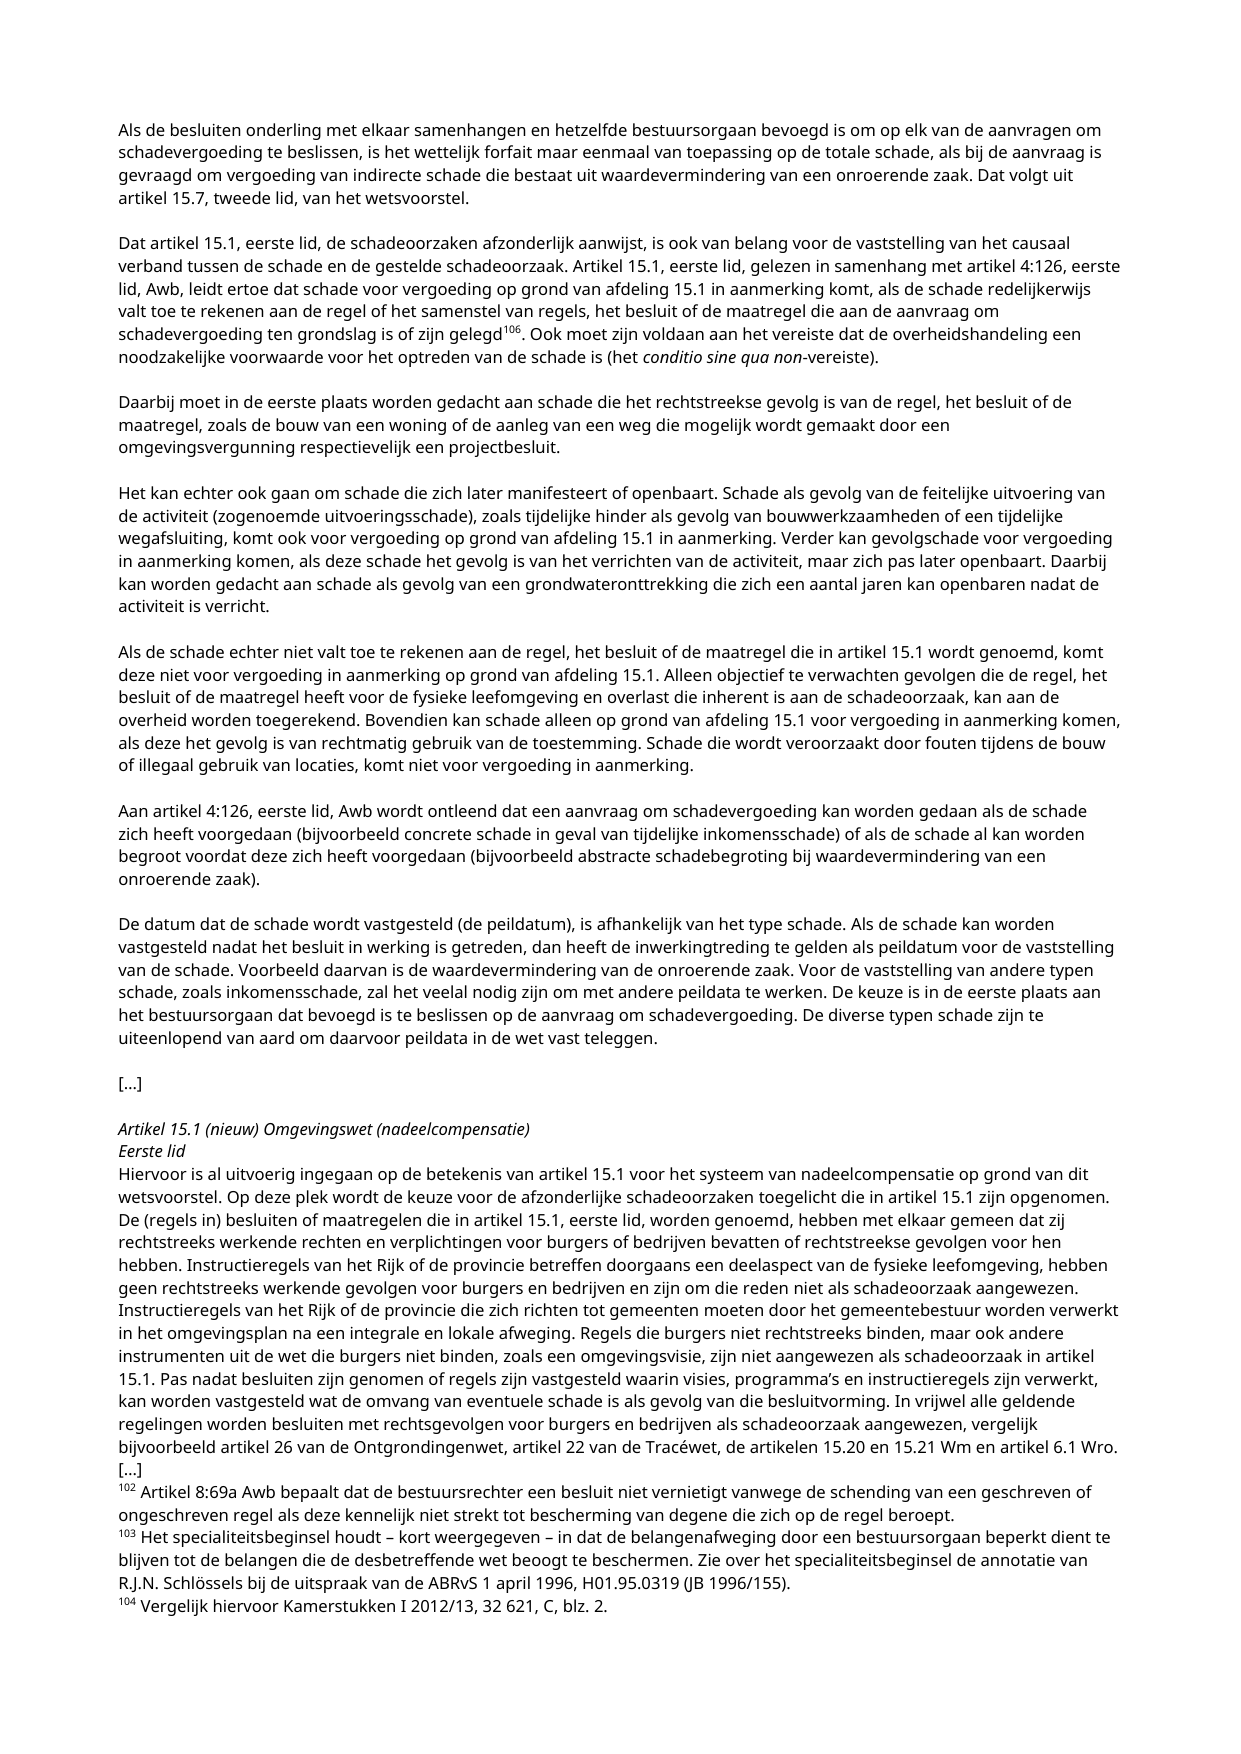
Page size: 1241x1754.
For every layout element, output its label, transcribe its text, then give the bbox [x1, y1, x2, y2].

text 103 Het specialiteitsbeginsel houdt – kort weergegeven – in dat de belangenafweging door een bestuursorgaan beperkt dient te blijven tot de belangen die de desbetreffende wet beoogt te beschermen. Zie over het specialiteitsbeginsel de annotatie van R.J.N. Schlössels bij de uitspraak van de ABRvS 1 april 1996, H01.95.0319 (JB 1996/155). [118, 1526, 1122, 1594]
text Het kan echter ook gaan om schade die zich later manifesteert of openbaart. Schade als gevolg van de feitelijke uitvoering van de activiteit (zogenoemde uitvoeringsschade), zoals tijdelijke hinder als gevolg van bouwwerkzaamheden of een tijdelijke wegafsluiting, komt ook voor vergoeding op grond van afdeling 15.1 in aanmerking. Verder kan gevolgschade voor vergoeding in aanmerking komen, als deze schade het gevolg is van het verrichten van de activiteit, maar zich pas later openbaart. Daarbij kan worden gedacht aan schade als gevolg van een grondwateronttrekking die zich een aantal jaren kan openbaren nadat de activiteit is verricht. [118, 481, 1122, 618]
text Hiervoor is al uitvoerig ingegaan op de betekenis van artikel 15.1 voor het systeem van nadeelcompensatie op grond van dit wetsvoorstel. Op deze plek wordt de keuze voor de afzonderlijke schadeoorzaken toegelicht die in artikel 15.1 zijn opgenomen. De (regels in) besluiten of maatregelen die in artikel 15.1, eerste lid, worden genoemd, hebben met elkaar gemeen dat zij rechtstreeks werkende rechten en verplichtingen voor burgers of bedrijven bevatten of rechtstreekse gevolgen voor hen hebben. Instructieregels van het Rijk of de provincie betreffen doorgaans een deelaspect van de fysieke leefomgeving, hebben geen rechtstreeks werkende gevolgen voor burgers en bedrijven en zijn om die reden niet als schadeoorzaak aangewezen. Instructieregels van het Rijk of de provincie die zich richten tot gemeenten moeten door het gemeentebestuur worden verwerkt in het omgevingsplan na een integrale en lokale afweging. Regels die burgers niet rechtstreeks binden, maar ook andere instrumenten uit de wet die burgers niet binden, zoals een omgevingsvisie, zijn niet aangewezen als schadeoorzaak in artikel 15.1. Pas nadat besluiten zijn genomen of regels zijn vastgesteld waarin visies, programma’s en instructieregels zijn verwerkt, kan worden vastgesteld wat de omvang van eventuele schade is als gevolg van die besluitvorming. In vrijwel alle geldende regelingen worden besluiten met rechtsgevolgen voor burgers en bedrijven als schadeoorzaak aangewezen, vergelijk bijvoorbeeld artikel 26 van de Ontgrondingenwet, artikel 22 van de Tracéwet, de artikelen 15.20 en 15.21 Wm en artikel 6.1 Wro. [118, 1163, 1122, 1458]
text Eerste lid [118, 1140, 1122, 1163]
text Artikel 15.1 (nieuw) Omgevingswet (nadeelcompensatie) [118, 1117, 1122, 1140]
text […] [118, 1072, 1122, 1094]
text Daarbij moet in de eerste plaats worden gedacht aan schade die het rechtstreekse gevolg is van de regel, het besluit of de maatregel, zoals de bouw van een woning of de aanleg van een weg die mogelijk wordt gemaakt door een omgevingsvergunning respectievelijk een projectbesluit. [118, 391, 1122, 459]
text Aan artikel 4:126, eerste lid, Awb wordt ontleend dat een aanvraag om schadevergoeding kan worden gedaan als de schade zich heeft voorgedaan (bijvoorbeeld concrete schade in geval van tijdelijke inkomensschade) of als de schade al kan worden begroot voordat deze zich heeft voorgedaan (bijvoorbeeld abstracte schadebegroting bij waardevermindering van een onroerende zaak). [118, 799, 1122, 890]
text […] [118, 1458, 1122, 1481]
text 102 Artikel 8:69a Awb bepaalt dat de bestuursrechter een besluit niet vernietigt vanwege de schending van een geschreven of ongeschreven regel als deze kennelijk niet strekt tot bescherming van degene die zich op de regel beroept. [118, 1481, 1122, 1526]
text Als de schade echter niet valt toe te rekenen aan de regel, het besluit of de maatregel die in artikel 15.1 wordt genoemd, komt deze niet voor vergoeding in aanmerking op grond van afdeling 15.1. Alleen objectief te verwachten gevolgen die de regel, het besluit of de maatregel heeft voor de fysieke leefomgeving en overlast die inherent is aan de schadeoorzaak, kan aan de overheid worden toegerekend. Bovendien kan schade alleen op grond van afdeling 15.1 voor vergoeding in aanmerking komen, als deze het gevolg is van rechtmatig gebruik van de toestemming. Schade die wordt veroorzaakt door fouten tijdens de bouw of illegaal gebruik van locaties, komt niet voor vergoeding in aanmerking. [118, 640, 1122, 777]
text 104 Vergelijk hiervoor Kamerstukken I 2012/13, 32 621, C, blz. 2. [118, 1594, 1122, 1617]
text De datum dat de schade wordt vastgesteld (de peildatum), is afhankelijk van het type schade. Als de schade kan worden vastgesteld nadat het besluit in werking is getreden, dan heeft de inwerkingtreding te gelden als peildatum voor de vaststelling van de schade. Voorbeeld daarvan is de waardevermindering van de onroerende zaak. Voor de vaststelling van andere typen schade, zoals inkomensschade, zal het veelal nodig zijn om met andere peildata te werken. De keuze is in de eerste plaats aan het bestuursorgaan dat bevoegd is te beslissen op de aanvraag om schadevergoeding. De diverse typen schade zijn te uiteenlopend van aard om daarvoor peildata in de wet vast teleggen. [118, 913, 1122, 1049]
text Als de besluiten onderling met elkaar samenhangen en hetzelfde bestuursorgaan bevoegd is om op elk van de aanvragen om schadevergoeding te beslissen, is het wettelijk forfait maar eenmaal van toepassing op de totale schade, als bij de aanvraag is gevraagd om vergoeding van indirecte schade die bestaat uit waardevermindering van een onroerende zaak. Dat volgt uit artikel 15.7, tweede lid, van het wetsvoorstel. [118, 118, 1122, 209]
text Dat artikel 15.1, eerste lid, de schadeoorzaken afzonderlijk aanwijst, is ook van belang voor de vaststelling van het causaal verband tussen de schade en de gestelde schadeoorzaak. Artikel 15.1, eerste lid, gelezen in samenhang met artikel 4:126, eerste lid, Awb, leidt ertoe dat schade voor vergoeding op grond van afdeling 15.1 in aanmerking komt, als de schade redelijkerwijs valt toe te rekenen aan de regel of het samenstel van regels, het besluit of de maatregel die aan de aanvraag om schadevergoeding ten grondslag is of zijn gelegd106. Ook moet zijn voldaan aan het vereiste dat de overheidshandeling een noodzakelijke voorwaarde voor het optreden van de schade is (het conditio sine qua non-vereiste). [118, 232, 1122, 368]
